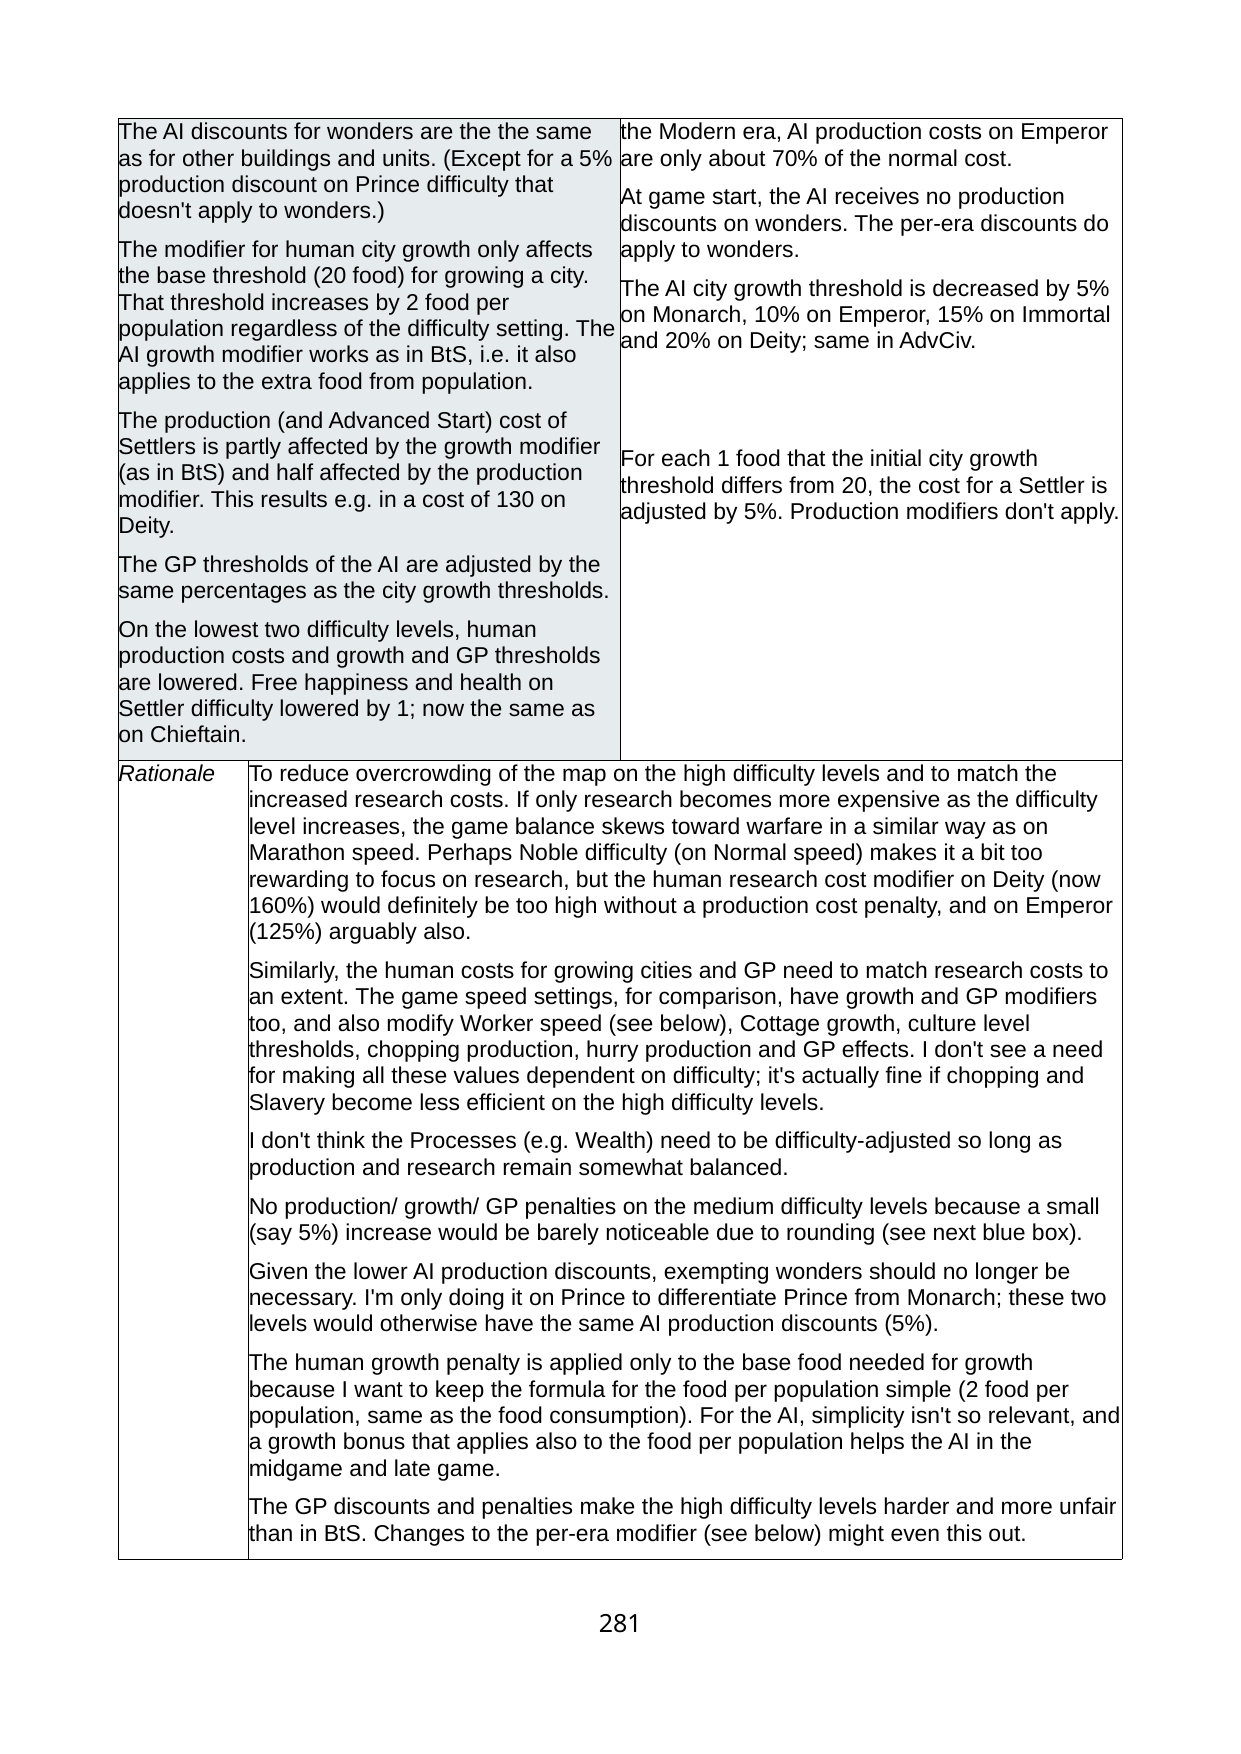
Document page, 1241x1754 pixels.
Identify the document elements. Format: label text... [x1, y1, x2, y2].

table_cell To reduce overcrowding of the map on the high difficulty levels and to match the increased research costs. If only research becomes more expensive as the difficulty level increases, the game balance skews toward warfare in a similar way as on Marathon speed. Perhaps Noble difficulty (on Normal speed) makes it a bit too rewarding to focus on research, but the human research cost modifier on Deity (now 160%) would definitely be too high without a production cost penalty, and on Emperor (125%) arguably also. Similarly, the human costs for growing cities and GP need to match research costs to an extent. The game speed settings, for comparison, have growth and GP modifiers too, and also modify Worker speed (see below), Cottage growth, culture level thresholds, chopping production, hurry production and GP effects. I don't see a need for making all these values dependent on difficulty; it's actually fine if chopping and Slavery become less efficient on the high difficulty levels. I don't think the Processes (e.g. Wealth) need to be difficulty-adjusted so long as production and research remain somewhat balanced. No production/ growth/ GP penalties on the medium difficulty levels because a small (say 5%) increase would be barely noticeable due to rounding (see next blue box). Given the lower AI production discounts, exempting wonders should no longer be necessary. I'm only doing it on Prince to differentiate Prince from Monarch; these two levels would otherwise have the same AI production discounts (5%). The human growth penalty is applied only to the base food needed for growth because I want to keep the formula for the food per population simple (2 food per population, same as the food consumption). For the AI, simplicity isn't so relevant, and a growth bonus that applies also to the food per population helps the AI in the midgame and late game. The GP discounts and penalties make the high difficulty levels harder and more unfair than in BtS. Changes to the per-era modifier (see below) might even this out. [249, 761, 1122, 1558]
table_cell The AI discounts for wonders are the the same as for other buildings and units. (Except for a 5% production discount on Prince difficulty that doesn't apply to wonders.) The modifier for human city growth only affects the base threshold (20 food) for growing a city. That threshold increases by 2 food per population regardless of the difficulty setting. The AI growth modifier works as in BtS, i.e. it also applies to the extra food from population. The production (and Advanced Start) cost of Settlers is partly affected by the growth modifier (as in BtS) and half affected by the production modifier. This results e.g. in a cost of 130 on Deity. The GP thresholds of the AI are adjusted by the same percentages as the city growth thresholds. On the lowest two difficulty levels, human production costs and growth and GP thresholds are lowered. Free happiness and health on Settler difficulty lowered by 1; now the same as on Chieftain. [119, 119, 620, 760]
table_cell Rationale [119, 761, 248, 1558]
table_cell the Modern era, AI production costs on Emperor are only about 70% of the normal cost. At game start, the AI receives no production discounts on wonders. The per-era discounts do apply to wonders. The AI city growth threshold is decreased by 5% on Monarch, 10% on Emperor, 15% on Immortal and 20% on Deity; same in AdvCiv. For each 1 food that the initial city growth threshold differs from 20, the cost for a Settler is adjusted by 5%. Production modifiers don't apply. [621, 119, 1122, 760]
